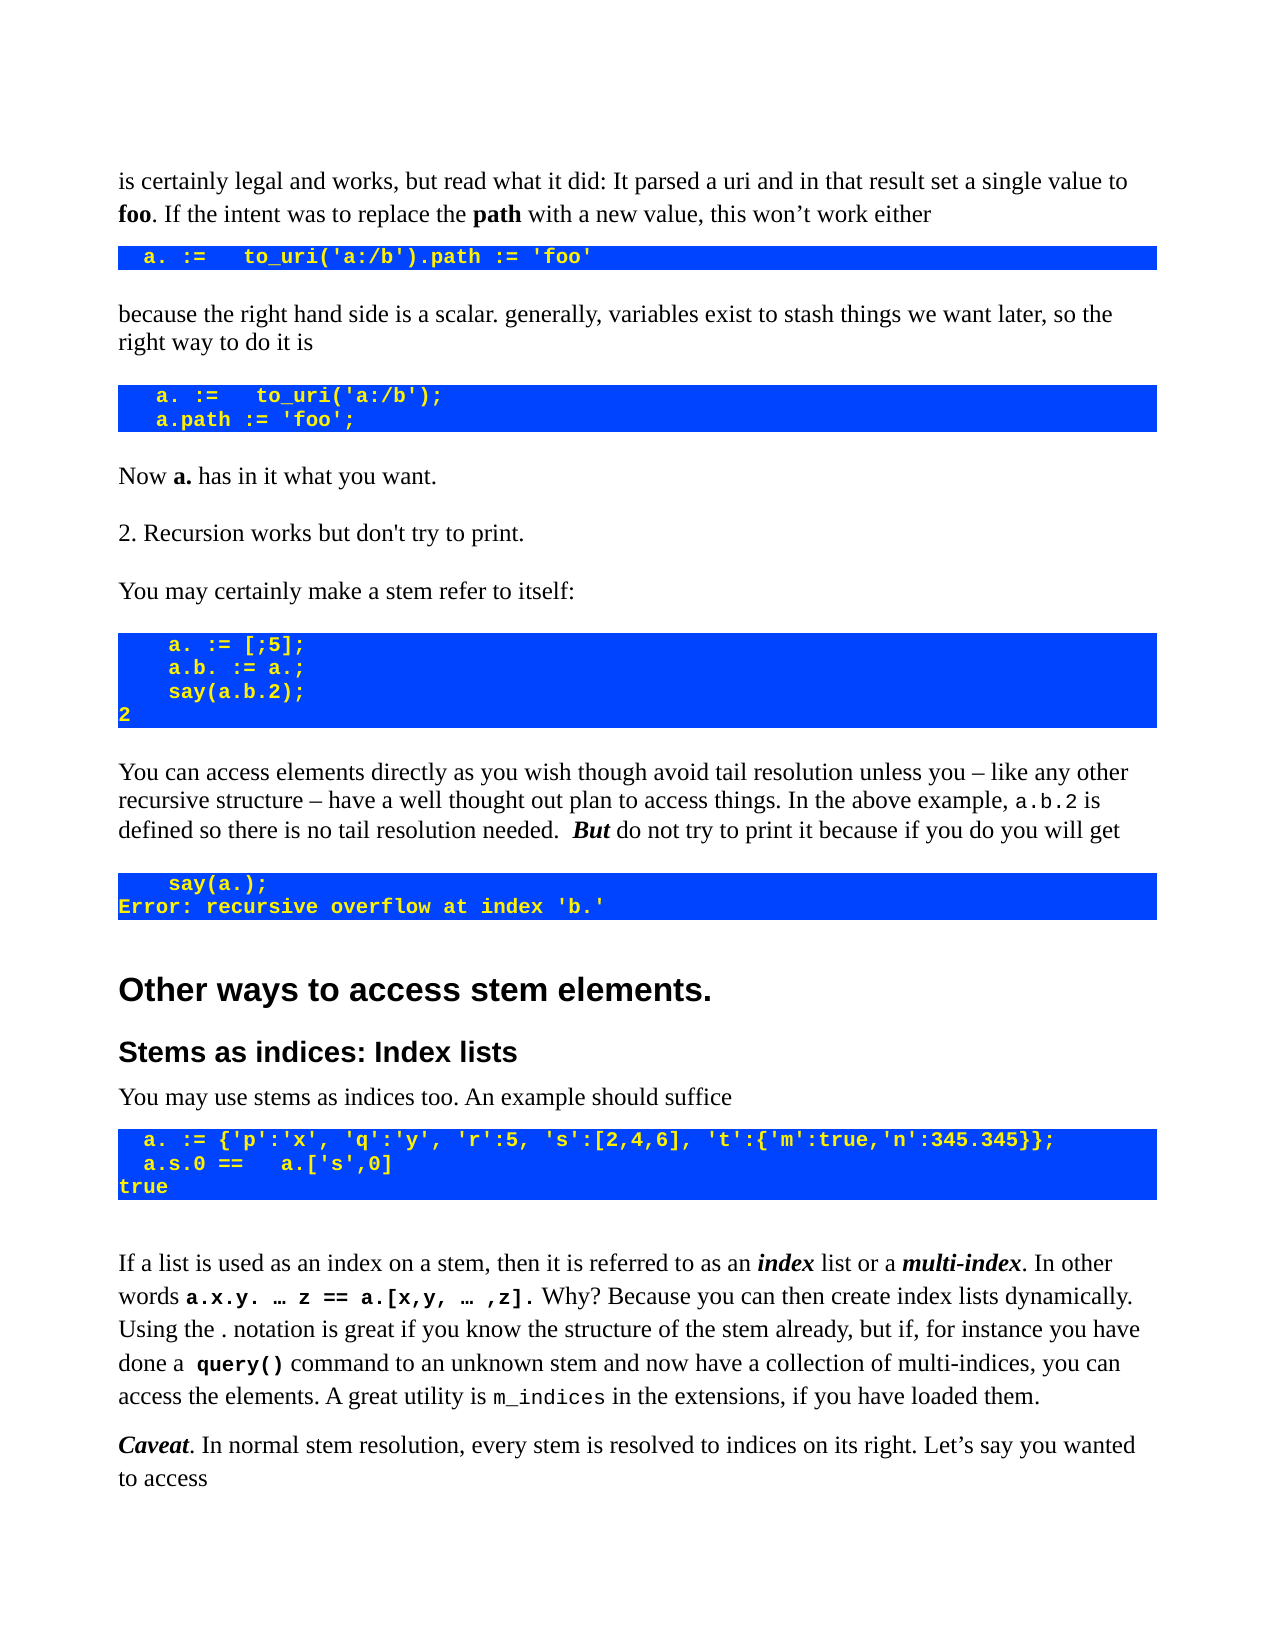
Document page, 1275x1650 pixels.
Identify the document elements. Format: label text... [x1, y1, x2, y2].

text a.b. := a.; [118, 657, 1157, 681]
text You can access elements directly as you wish though avoid tail resolution unless you – like any other recursive structure – have a well thought out plan to access things. In the above example, a.b.2 is defined so there is no tail resolution needed. But do not try to print it because if you do you will get [118, 757, 1157, 873]
text Error: recursive overflow at index 'b.' [118, 896, 1157, 920]
text a.path := 'foo'; [118, 409, 1157, 432]
subtitle Stems as indices: Index lists [118, 1035, 1157, 1069]
text say(a.); [118, 873, 1157, 896]
text is certainly legal and works, but read what it did: It parsed a uri and in that result set a single value to foo. If the intent was to replace the path with a new value, this won’t work either [118, 166, 1157, 227]
text a. := {'p':'x', 'q':'y', 'r':5, 's':[2,4,6], 't':{'m':true,'n':345.345}}; [118, 1129, 1157, 1153]
text Now a. has in it what you want. [118, 461, 1157, 490]
text a. := [;5]; [118, 633, 1157, 657]
subtitle Other ways to access stem elements. [118, 969, 1157, 1008]
text a. := to_uri('a:/b'); [118, 385, 1157, 409]
text You may use stems as indices too. An example should suffice [118, 1082, 1157, 1110]
text a. := to_uri('a:/b').path := 'foo' [118, 246, 1157, 270]
text Caveat. In normal stem resolution, every stem is resolved to indices on its right. Let’s say you wanted to access [118, 1430, 1157, 1492]
text a.s.0 == a.['s',0] [118, 1153, 1157, 1176]
text If a list is used as an index on a stem, then it is referred to as an index list or a multi-index. In other words a.x.y. … z == a.[x,y, … ,z]. Why? Because you can then create index lists dynamically. Using the . notation is great if you know the structure of the stem already, but if, for instance you have done a query() command to an unknown stem and now have a collection of multi-indices, you can access the elements. A great utility is m_indices in the extensions, if you have loaded them. [118, 1248, 1157, 1411]
text 2 [118, 704, 1157, 728]
text 2. Recursion works but don't try to print. [118, 518, 1157, 547]
text say(a.b.2); [118, 681, 1157, 704]
text because the right hand side is a scalar. generally, variables exist to stash things we want later, so the right way to do it is [118, 299, 1157, 356]
text You may certainly make a stem refer to itself: [118, 576, 1157, 605]
text true [118, 1176, 1157, 1200]
